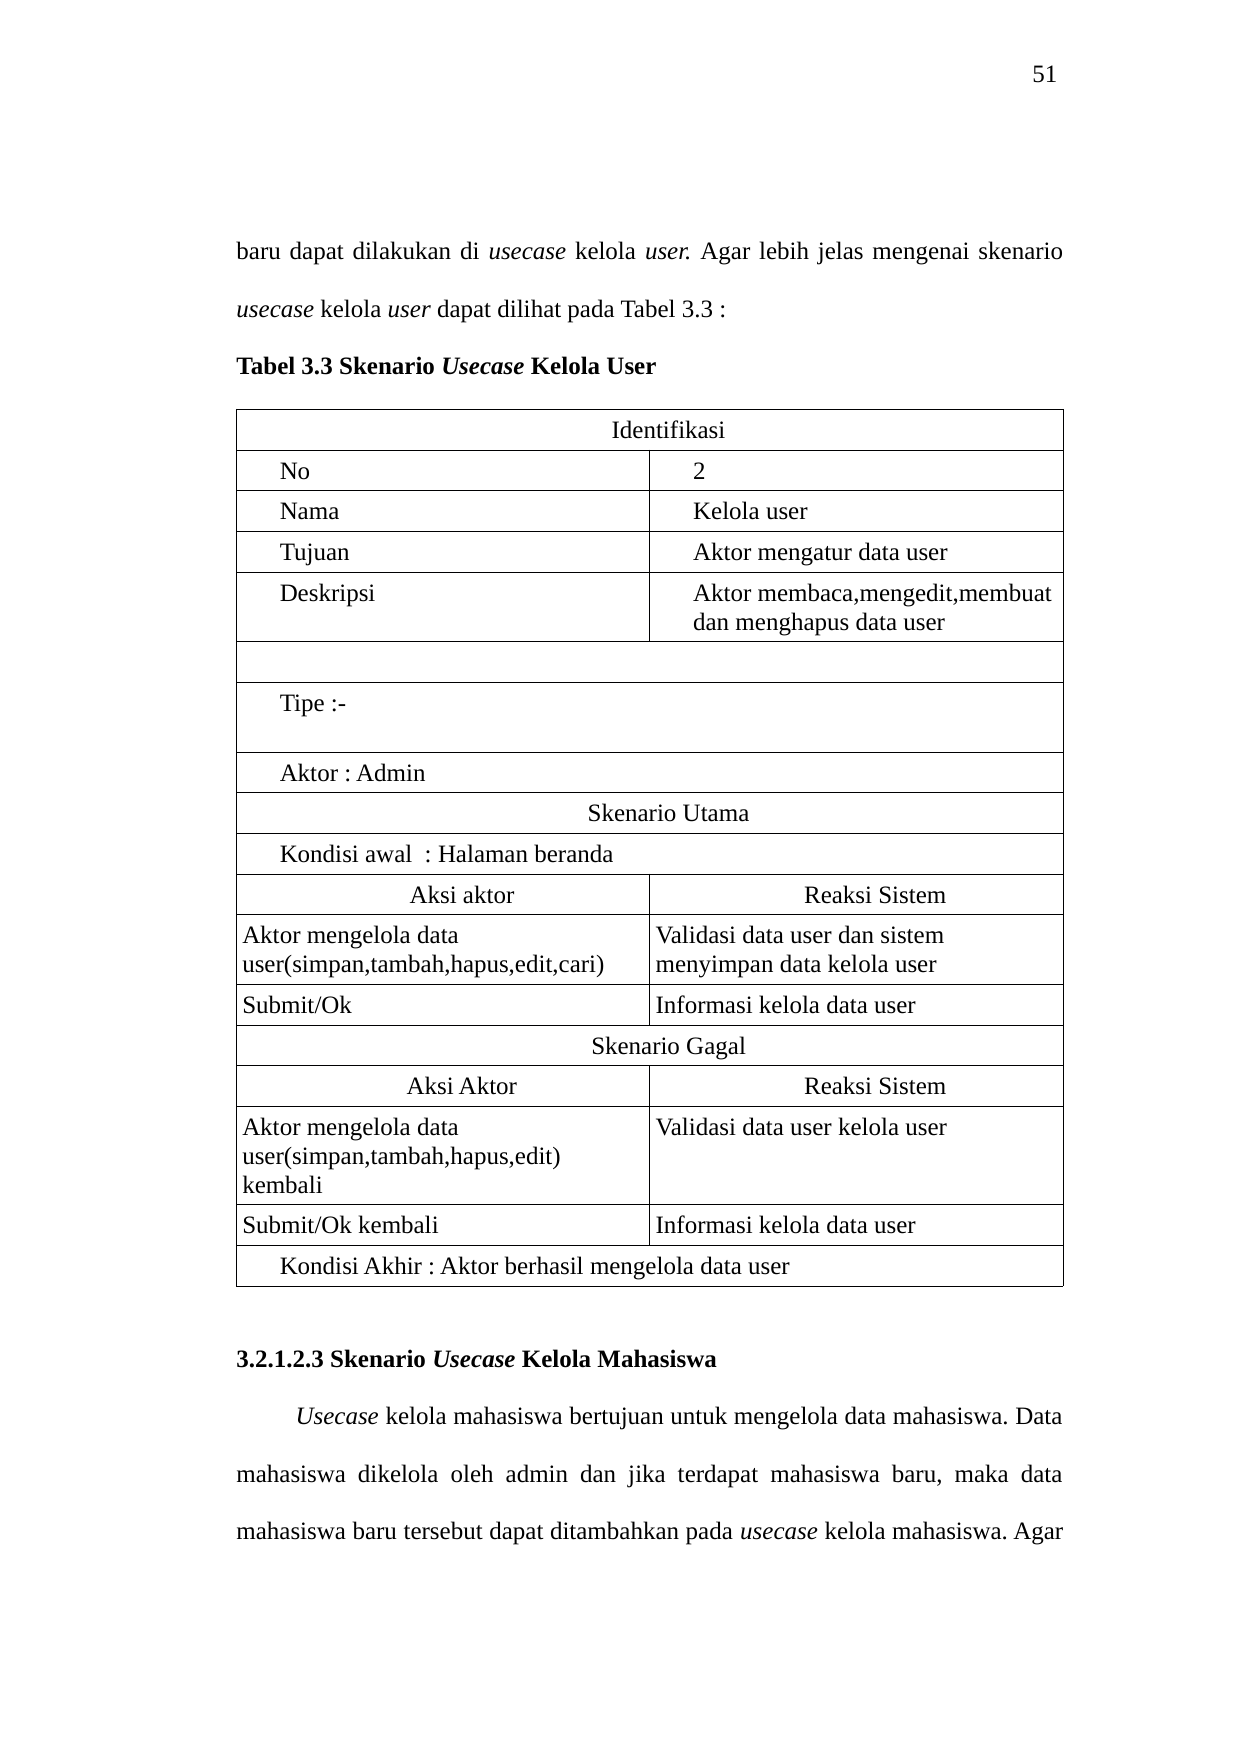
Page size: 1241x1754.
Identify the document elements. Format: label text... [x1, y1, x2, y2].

table_cell Aktor mengelola data user(simpan,tambah,hapus,edit) kembali [237, 1107, 649, 1204]
table_cell Tipe :- [237, 683, 1063, 751]
table_cell Deskripsi [237, 573, 649, 641]
table_cell Submit/Ok kembali [237, 1205, 649, 1245]
text Tabel 3.3 Skenario Usecase Kelola User [236, 351, 1063, 380]
table_cell Reaksi Sistem [650, 1066, 1063, 1106]
table_cell Tujuan [237, 532, 649, 572]
table_cell 2 [650, 451, 1063, 490]
text baru dapat dilakukan di usecase kelola user. Agar lebih jelas mengenai skenario usecase kelola user dapat dilihat pada Tabel 3.3 : [236, 236, 1063, 322]
table_cell Informasi kelola data user [650, 985, 1063, 1024]
table_cell Aktor : Admin [237, 753, 1063, 792]
table_header Identifikasi [237, 410, 1063, 449]
table_cell Validasi data user kelola user [650, 1107, 1063, 1204]
table_cell Kondisi awal : Halaman beranda [237, 834, 1063, 873]
table_cell Nama [237, 491, 649, 531]
table_cell Kelola user [650, 491, 1063, 531]
table_cell [237, 642, 1063, 682]
table_cell Aksi Aktor [237, 1066, 649, 1106]
table_cell Skenario Utama [237, 793, 1063, 833]
table_cell Aktor mengatur data user [650, 532, 1063, 572]
table_cell Submit/Ok [237, 985, 649, 1024]
table_cell Kondisi Akhir : Aktor berhasil mengelola data user [237, 1246, 1063, 1286]
table_cell No [237, 451, 649, 490]
text Usecase kelola mahasiswa bertujuan untuk mengelola data mahasiswa. Data mahasiswa dikelola oleh admin dan jika terdapat mahasiswa baru, maka data mahasiswa baru tersebut dapat ditambahkan pada usecase kelola mahasiswa. Agar [236, 1401, 1063, 1545]
table_cell Skenario Gagal [237, 1026, 1063, 1065]
subtitle 3.2.1.2.3 Skenario Usecase Kelola Mahasiswa [236, 1344, 1063, 1372]
table_cell Aksi aktor [237, 875, 649, 914]
table_cell Reaksi Sistem [650, 875, 1063, 914]
table_cell Informasi kelola data user [650, 1205, 1063, 1245]
table_cell Validasi data user dan sistem menyimpan data kelola user [650, 915, 1063, 984]
table_cell Aktor mengelola data user(simpan,tambah,hapus,edit,cari) [237, 915, 649, 984]
table_cell Aktor membaca,mengedit,membuat dan menghapus data user [650, 573, 1063, 641]
